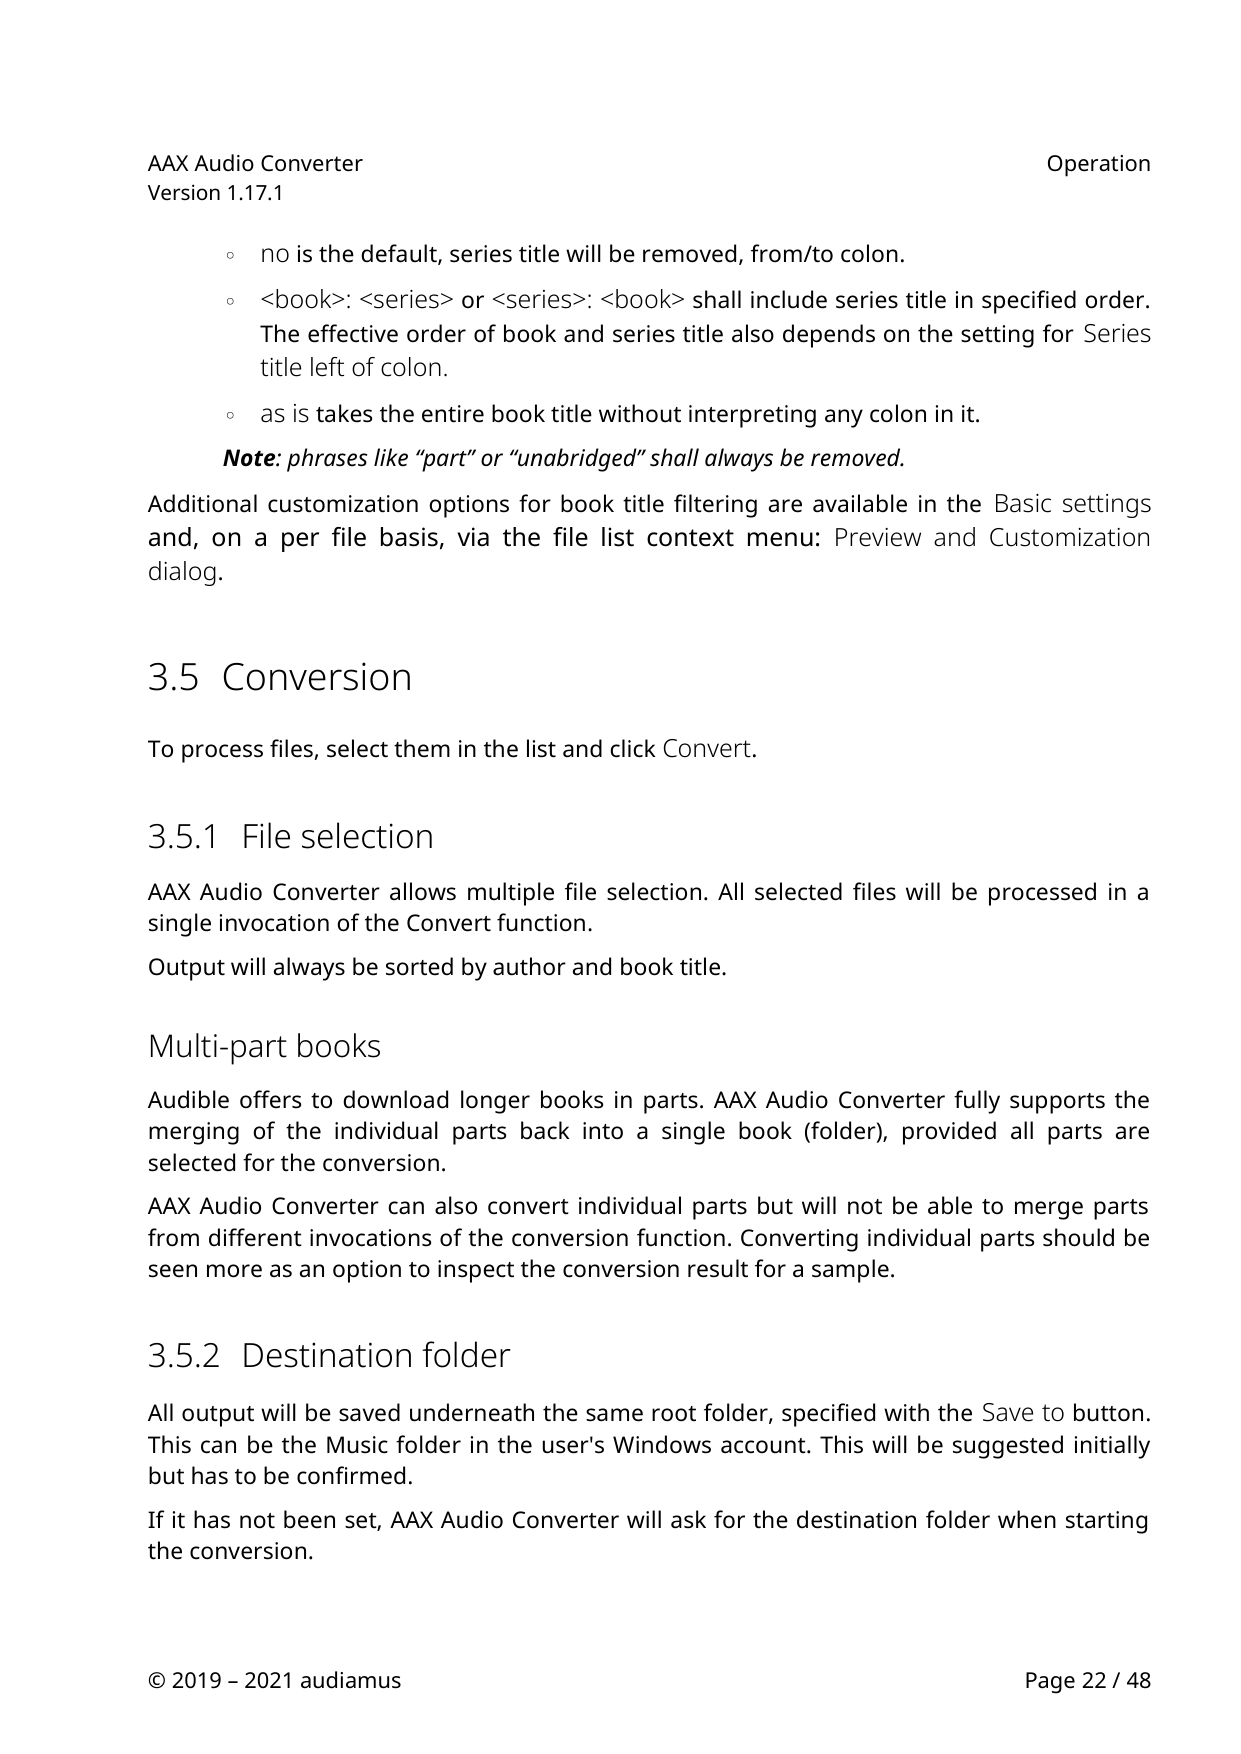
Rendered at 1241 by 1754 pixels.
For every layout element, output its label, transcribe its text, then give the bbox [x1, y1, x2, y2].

text Output will always be sorted by author and book title. [148, 951, 1152, 982]
text AAX Audio Converter allows multiple file selection. All selected files will be processed in a single invocation of the Convert function. [148, 876, 1152, 938]
text To process files, select them in the list and click Convert. [148, 731, 1152, 765]
subtitle Multi-part books [148, 1024, 1152, 1066]
subtitle File selection [148, 813, 1152, 858]
list no is the default, series title will be removed, from/to colon. [223, 235, 1152, 269]
list Note: phrases like “part” or “unabridged” shall always be removed. [185, 442, 1152, 473]
list as is takes the entire book title without interpreting any colon in it. [223, 396, 1152, 430]
text Audible offers to download longer books in parts. AAX Audio Converter fully supports the merging of the individual parts back into a single book (folder), provided all parts are selected for the conversion. [148, 1084, 1152, 1178]
text Additional customization options for book title filtering are available in the Basic settings and, on a per file basis, via the file list context menu: Preview and Customization dialog. [148, 486, 1152, 588]
subtitle Conversion [148, 650, 1152, 701]
text If it has not been set, AAX Audio Converter will ask for the destination folder when starting the conversion. [148, 1503, 1152, 1566]
text All output will be saved underneath the same root folder, specified with the Save to button. This can be the Music folder in the user's Windows account. This will be suggested initially but has to be confirmed. [148, 1395, 1152, 1491]
subtitle Destination folder [148, 1332, 1152, 1377]
text AAX Audio Converter can also convert individual parts but will not be able to merge parts from different invocations of the conversion function. Converting individual parts should be seen more as an option to inspect the conversion result for a sample. [148, 1190, 1152, 1284]
list <book>: <series> or <series>: <book> shall include series title in specified order. The effective order of book and series title also depends on the setting for Series title left of colon. [223, 282, 1152, 383]
